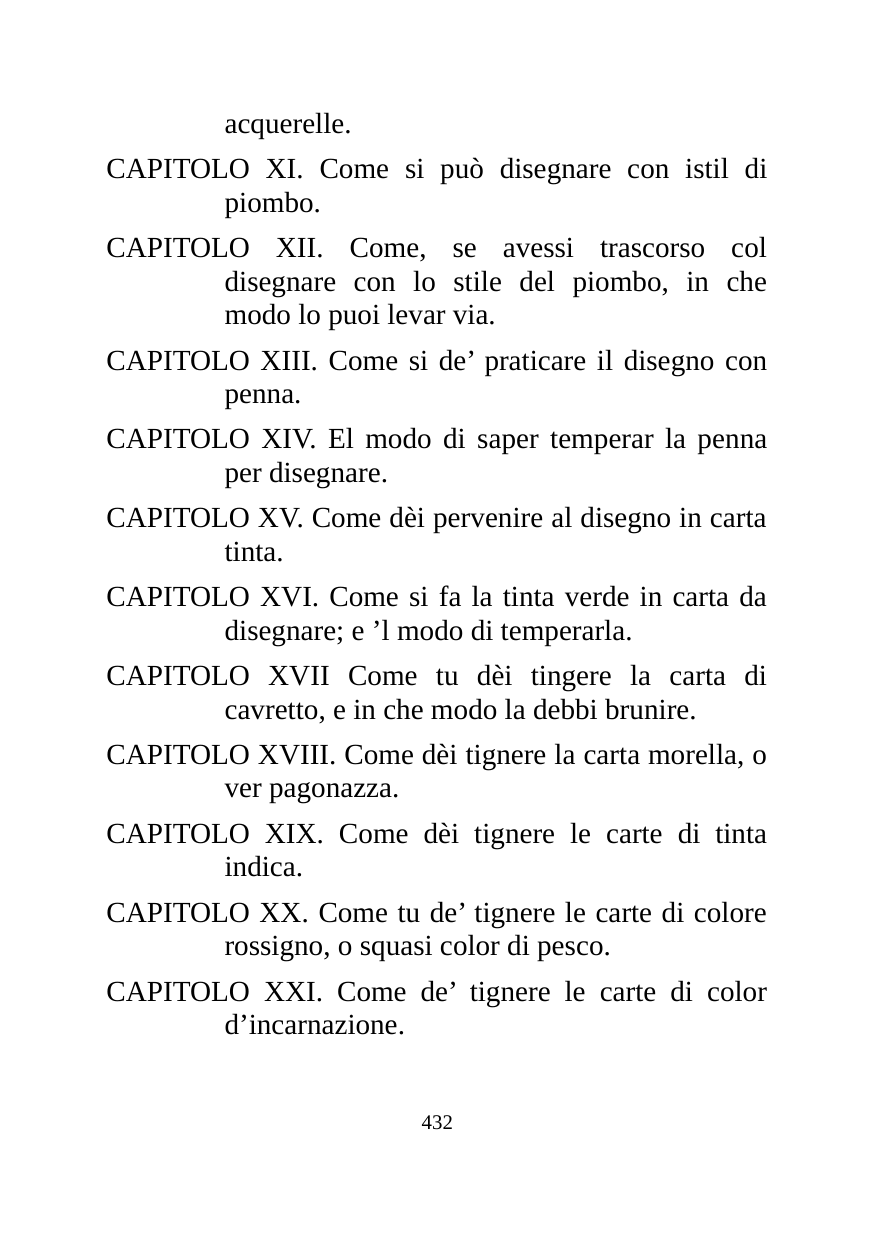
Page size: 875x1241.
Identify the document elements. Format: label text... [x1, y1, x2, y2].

text CAPITOLO XVII Come tu dèi tingere la carta di cavretto, e in che modo la debbi brunire. [106, 658, 768, 725]
text CAPITOLO XIII. Come si de’ praticare il disegno con penna. [106, 343, 768, 410]
text CAPITOLO XIX. Come dèi tignere le carte di tinta indica. [106, 816, 768, 883]
text CAPITOLO XIV. El modo di saper temperar la penna per disegnare. [106, 422, 768, 489]
text acquerelle. [106, 106, 768, 140]
text CAPITOLO XXI. Come de’ tignere le carte di color d’incarnazione. [106, 974, 768, 1041]
text CAPITOLO XVIII. Come dèi tignere la carta morella, o ver pagonazza. [106, 737, 768, 804]
text CAPITOLO XII. Come, se avessi trascorso col disegnare con lo stile del piombo, in che modo lo puoi levar via. [106, 230, 768, 331]
text CAPITOLO XI. Come si può disegnare con istil di piombo. [106, 152, 768, 219]
text CAPITOLO XVI. Come si fa la tinta verde in carta da disegnare; e ’l modo di temperarla. [106, 579, 768, 646]
text CAPITOLO XV. Come dèi pervenire al disegno in carta tinta. [106, 501, 768, 568]
text CAPITOLO XX. Come tu de’ tignere le carte di colore rossigno, o squasi color di pesco. [106, 895, 768, 962]
